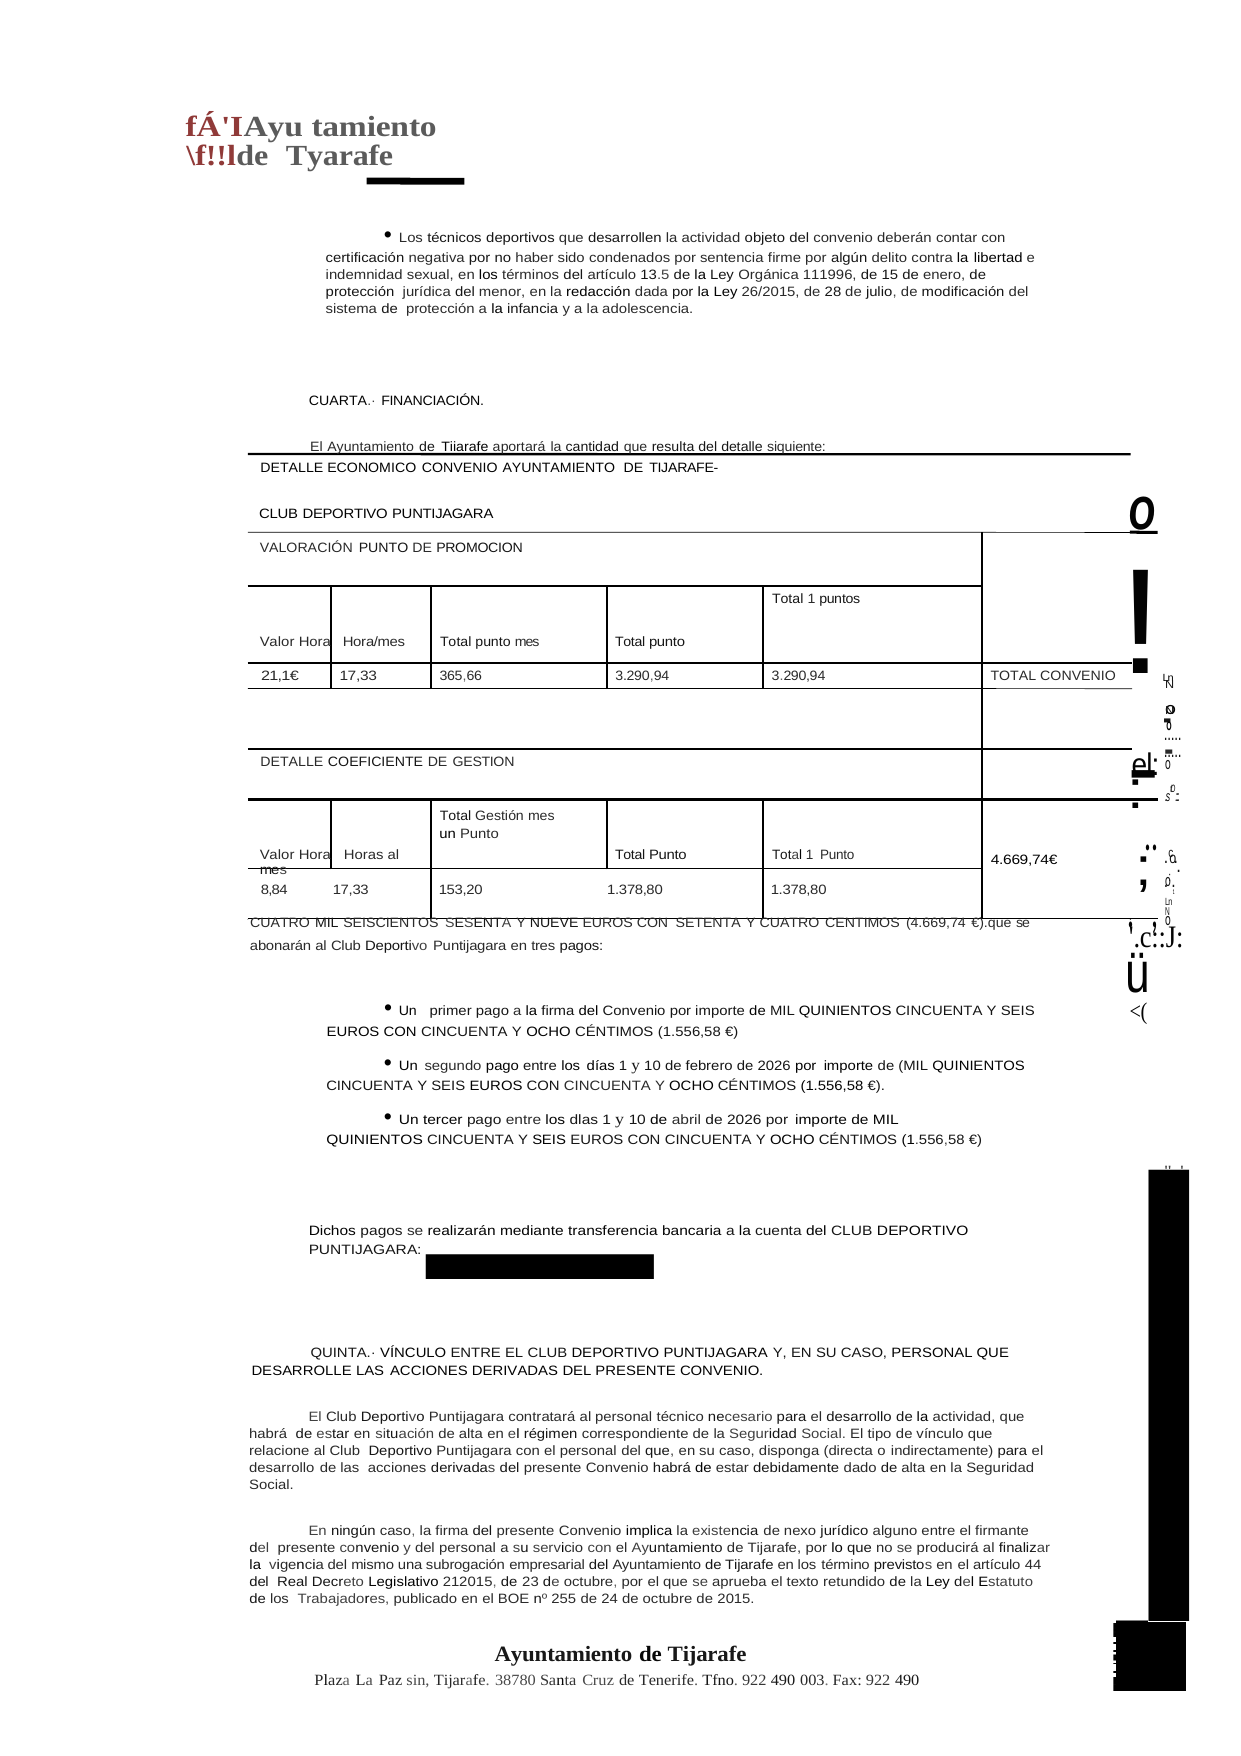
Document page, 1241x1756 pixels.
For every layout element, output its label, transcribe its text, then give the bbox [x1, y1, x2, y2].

text abonarán al Club Deportivo Puntijagara en tres pagos: [249, 937, 1050, 953]
list Un primer pago a la firma del Convenio por importe de MIL QUINIENTOS CINCUENTA Y SEIS EUROS CON CINCUENTA Y OCHO CÉNTIMOS (1.556,58 €) [326, 993, 1039, 1039]
text En ningún caso, la firma del presente Convenio implica la existencia de nexo jurídico alguno entre el firmante del presente convenio y del personal a su servicio con el Ayuntamiento de Tijarafe, por lo que no se producirá al finalizar la vigencia del mismo una subrogación empresarial del Ayuntamiento de Tijarafe en los término previstos en el artículo 44 del Real Decreto Legislativo 212015, de 23 de octubre, por el que se aprueba el texto retundido de la Ley del Estatuto de los Trabajadores, publicado en el BOE nº 255 de 24 de octubre de 2015. [249, 1523, 1050, 1606]
text o. [764, 844, 981, 868]
text ­ [983, 716, 1174, 778]
text ­ [1135, 760, 1143, 765]
text El Club Deportivo Puntijagara contratará al personal técnico necesario para el desarrollo de la actividad, que habrá de estar en situación de alta en el régimen correspondiente de la Seguridad Social. El tipo de vínculo que relacione al Club Deportivo Puntijagara con el personal del que, en su caso, disponga (directa o indirectamente) para el desarrollo de las acciones derivadas del presente Convenio habrá de estar debidamente dado de alta en la Seguridad Social. [249, 1408, 1051, 1492]
text o. [764, 869, 981, 877]
text o. [608, 844, 762, 868]
text CUARTA.· FINANCIACIÓN. [309, 393, 1203, 408]
text o. [432, 869, 762, 877]
text ü [1125, 953, 1203, 1003]
subtitle '.c::J: [1129, 926, 1203, 953]
text "e:' [1054, 1164, 1184, 1183]
text o. [332, 844, 430, 868]
text a. [1054, 1196, 1113, 1211]
text ­ [37, 716, 981, 778]
text <( [1129, 1003, 1203, 1023]
list Un tercer pago entre los dlas 1 y 10 de abril de 2026 por importe de MIL QUINIENTOS CINCUENTA Y SEIS EUROS CON CINCUENTA Y OCHO CÉNTIMOS (1.556,58 €) [326, 1103, 987, 1147]
text El Ayuntamiento de Tiiarafe aportará la cantidad que resulta del detalle siquiente: [310, 438, 1203, 454]
list Los técnicos deportivos que desarrollen la actividad objeto del convenio deberán contar con certificación negativa por no haber sido condenados por sentencia firme por algún delito contra la libertad e indemnidad sexual, en los términos del artículo 13.5 de la Ley Orgánica 111996, de 15 de enero, de protección jurídica del menor, en la redacción dada por la Ley 26/2015, de 28 de julio, de modificación del sistema de protección a la infancia y a la adolescencia. [325, 221, 1040, 317]
text o. [37, 844, 430, 877]
text o. [432, 844, 606, 868]
text Dichos pagos se realizarán mediante transferencia bancaria a la cuenta del CLUB DEPORTIVO PUNTIJAGARA: [308, 1223, 1050, 1278]
text o. [983, 844, 1181, 877]
text gi [1054, 1183, 1113, 1196]
list Un segundo pago entre los días 1 y 10 de febrero de 2026 por importe de (MIL QUINIENTOS CINCUENTA Y SEIS EUROS CON CINCUENTA Y OCHO CÉNTIMOS (1.556,58 €). [326, 1049, 1031, 1093]
text QUINTA.· VÍNCULO ENTRE EL CLUB DEPORTIVO PUNTIJAGARA Y, EN SU CASO, PERSONAL QUE DESARROLLE LAS ACCIONES DERIVADAS DEL PRESENTE CONVENIO. [251, 1345, 1050, 1378]
